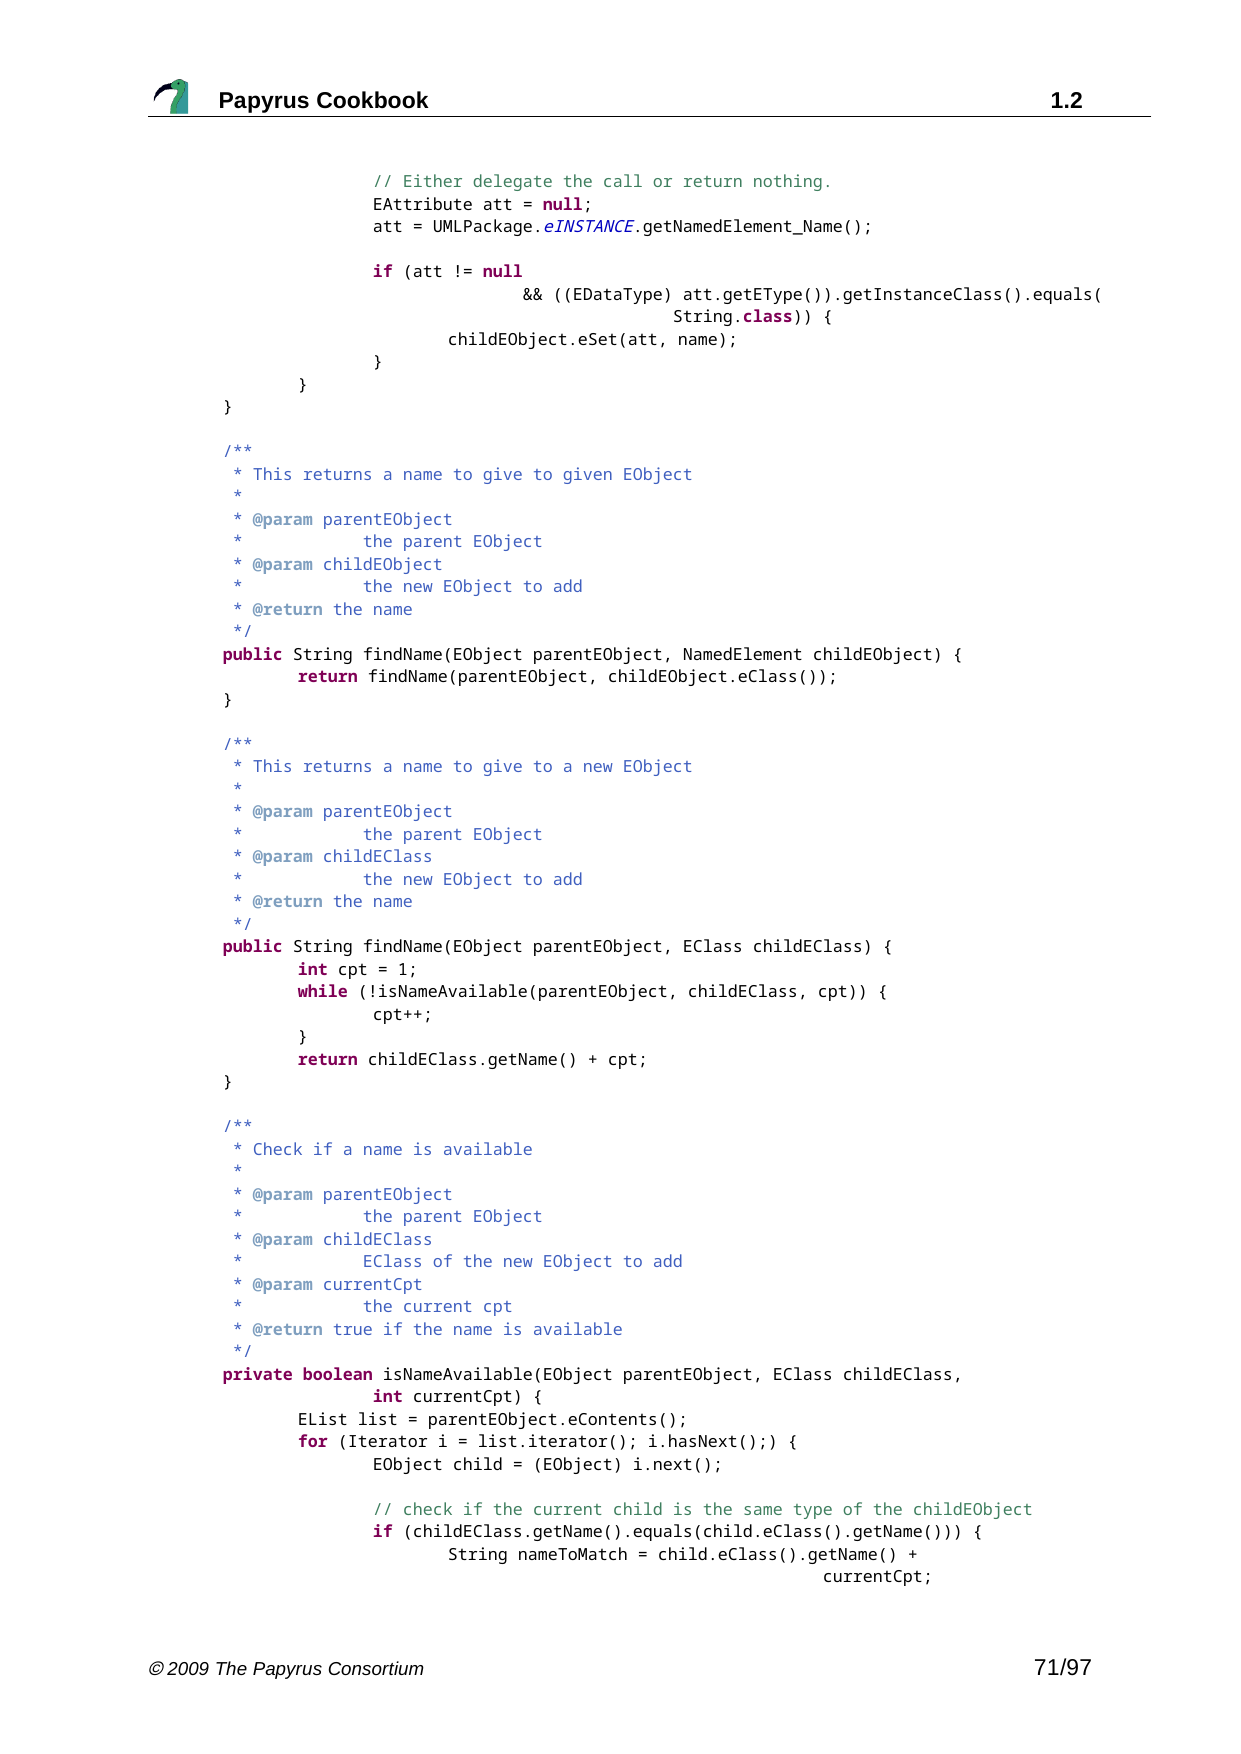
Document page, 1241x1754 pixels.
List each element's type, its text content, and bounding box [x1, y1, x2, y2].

text public String findName(EObject parentEObject, NamedElement childEObject) { [148, 643, 1151, 665]
text * the new EObject to add [148, 868, 1151, 890]
text } [148, 1025, 1151, 1048]
text EAttribute att = null; [148, 193, 1151, 215]
text /** [148, 440, 1151, 463]
text int currentCpt) { [148, 1385, 1151, 1408]
text * @return the name [148, 890, 1151, 913]
text if (att != null [148, 260, 1151, 283]
text att = UMLPackage.eINSTANCE.getNamedElement_Name(); [148, 215, 1151, 238]
text * EClass of the new EObject to add [148, 1250, 1151, 1273]
text String nameToMatch = child.eClass().getName() + currentCpt; [148, 1543, 1151, 1588]
text // Either delegate the call or return nothing. [148, 170, 1151, 193]
text if (childEClass.getName().equals(child.eClass().getName())) { [148, 1520, 1151, 1543]
text public String findName(EObject parentEObject, EClass childEClass) { [148, 935, 1151, 958]
text * @param currentCpt [148, 1273, 1151, 1295]
text * @param childEClass [148, 845, 1151, 868]
text * [148, 1160, 1151, 1183]
text * @return the name [148, 598, 1151, 620]
picture [153, 79, 189, 114]
text for (Iterator i = list.iterator(); i.hasNext();) { [148, 1430, 1151, 1453]
text * @param childEObject [148, 553, 1151, 575]
text int cpt = 1; [148, 958, 1151, 980]
text } [148, 1070, 1151, 1093]
text * Check if a name is available [148, 1138, 1151, 1160]
text } [148, 688, 1151, 710]
text * @param parentEObject [148, 800, 1151, 823]
text * the new EObject to add [148, 575, 1151, 598]
text while (!isNameAvailable(parentEObject, childEClass, cpt)) { [148, 980, 1151, 1003]
text * the current cpt [148, 1295, 1151, 1318]
text } [148, 373, 1151, 395]
text } [148, 350, 1151, 373]
text String.class)) { [148, 305, 1151, 328]
text EObject child = (EObject) i.next(); [148, 1453, 1151, 1475]
text */ [148, 1340, 1151, 1363]
text * @param childEClass [148, 1228, 1151, 1250]
text * @return true if the name is available [148, 1318, 1151, 1340]
text * the parent EObject [148, 530, 1151, 553]
text * the parent EObject [148, 1205, 1151, 1228]
text /** [148, 1115, 1151, 1138]
text /** [148, 733, 1151, 755]
text private boolean isNameAvailable(EObject parentEObject, EClass childEClass, [148, 1363, 1151, 1385]
text EList list = parentEObject.eContents(); [148, 1408, 1151, 1430]
text * [148, 485, 1151, 508]
text * This returns a name to give to given EObject [148, 463, 1151, 485]
text // check if the current child is the same type of the childEObject [148, 1498, 1151, 1520]
text * @param parentEObject [148, 1183, 1151, 1205]
text */ [148, 620, 1151, 643]
text * @param parentEObject [148, 508, 1151, 530]
text * This returns a name to give to a new EObject [148, 755, 1151, 778]
text childEObject.eSet(att, name); [148, 328, 1151, 350]
text && ((EDataType) att.getEType()).getInstanceClass().equals( [148, 283, 1151, 305]
text } [148, 395, 1151, 418]
text * the parent EObject [148, 823, 1151, 845]
text */ [148, 913, 1151, 935]
text return childEClass.getName() + cpt; [148, 1048, 1151, 1070]
text cpt++; [148, 1003, 1151, 1025]
text * [148, 778, 1151, 800]
text return findName(parentEObject, childEObject.eClass()); [148, 665, 1151, 688]
